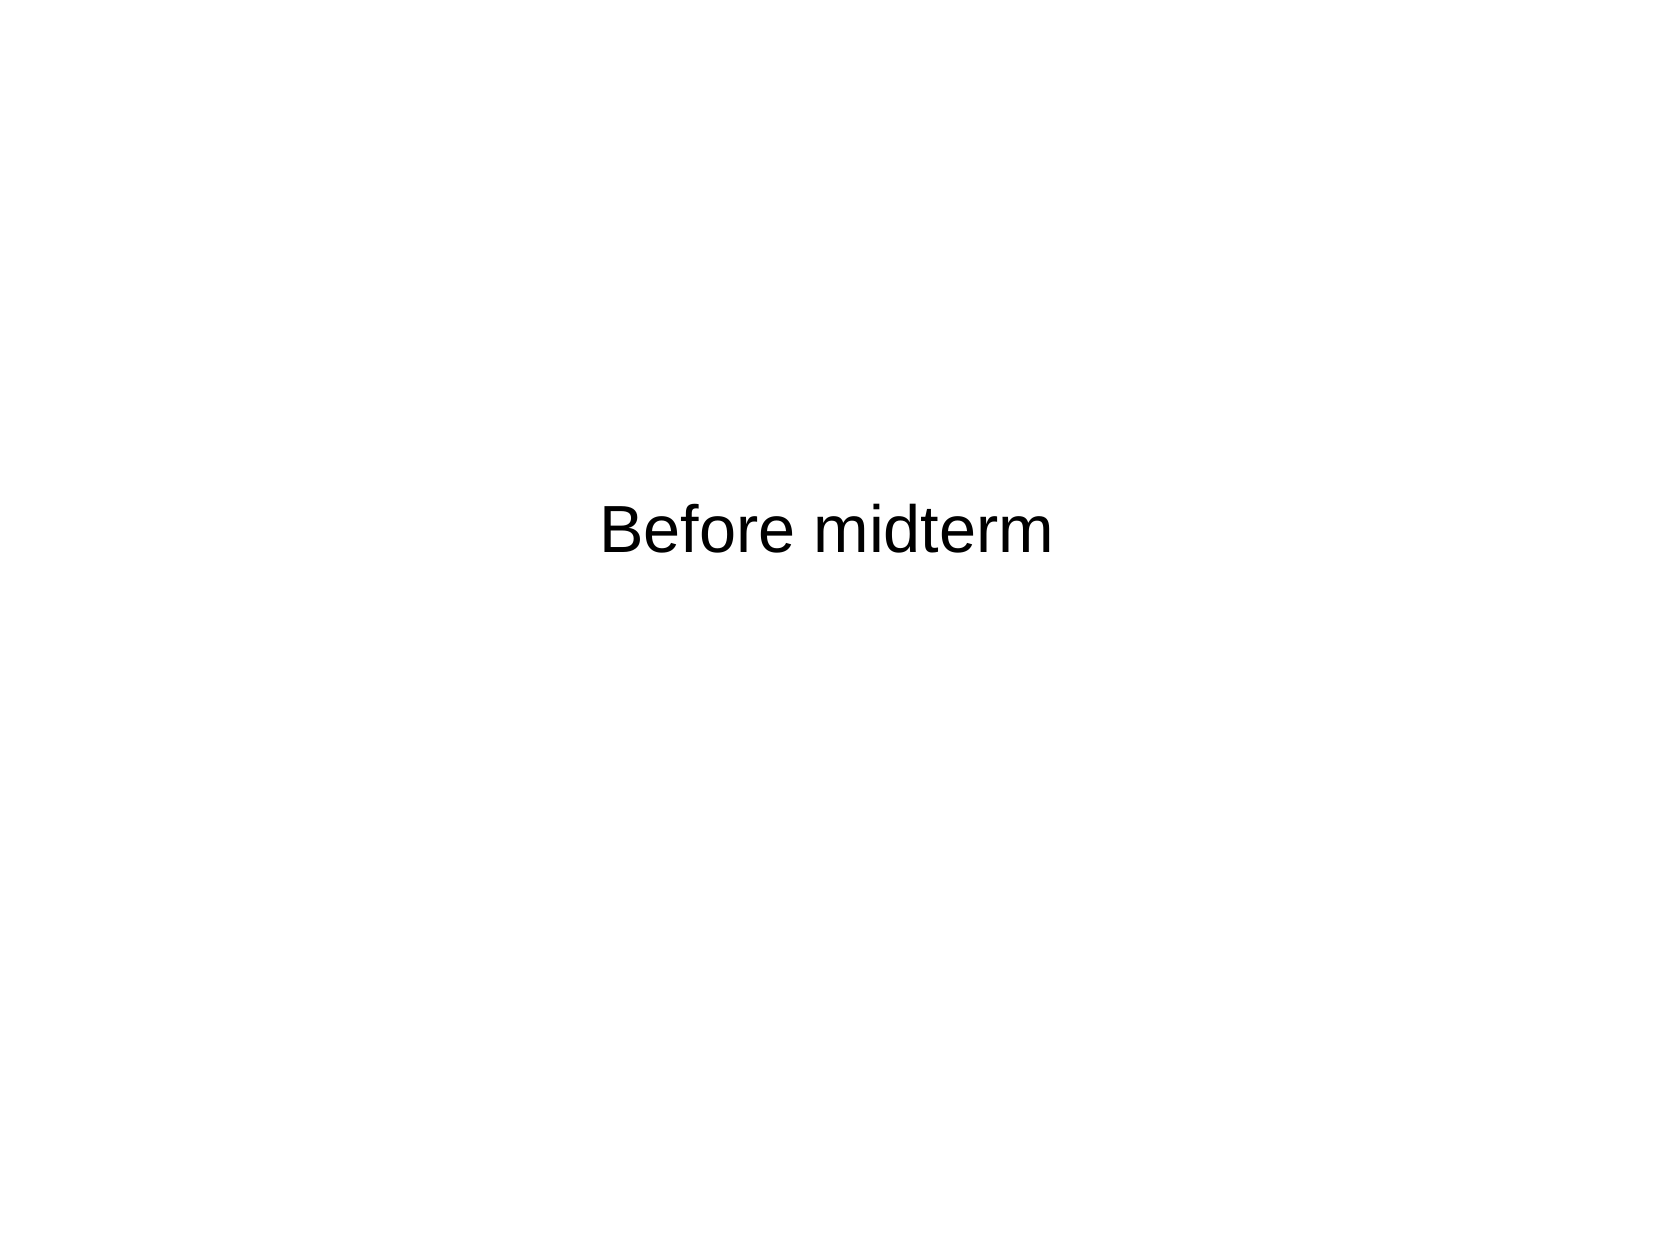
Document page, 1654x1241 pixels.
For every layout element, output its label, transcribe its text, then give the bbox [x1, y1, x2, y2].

subtitle Before midterm [82, 49, 1571, 1010]
